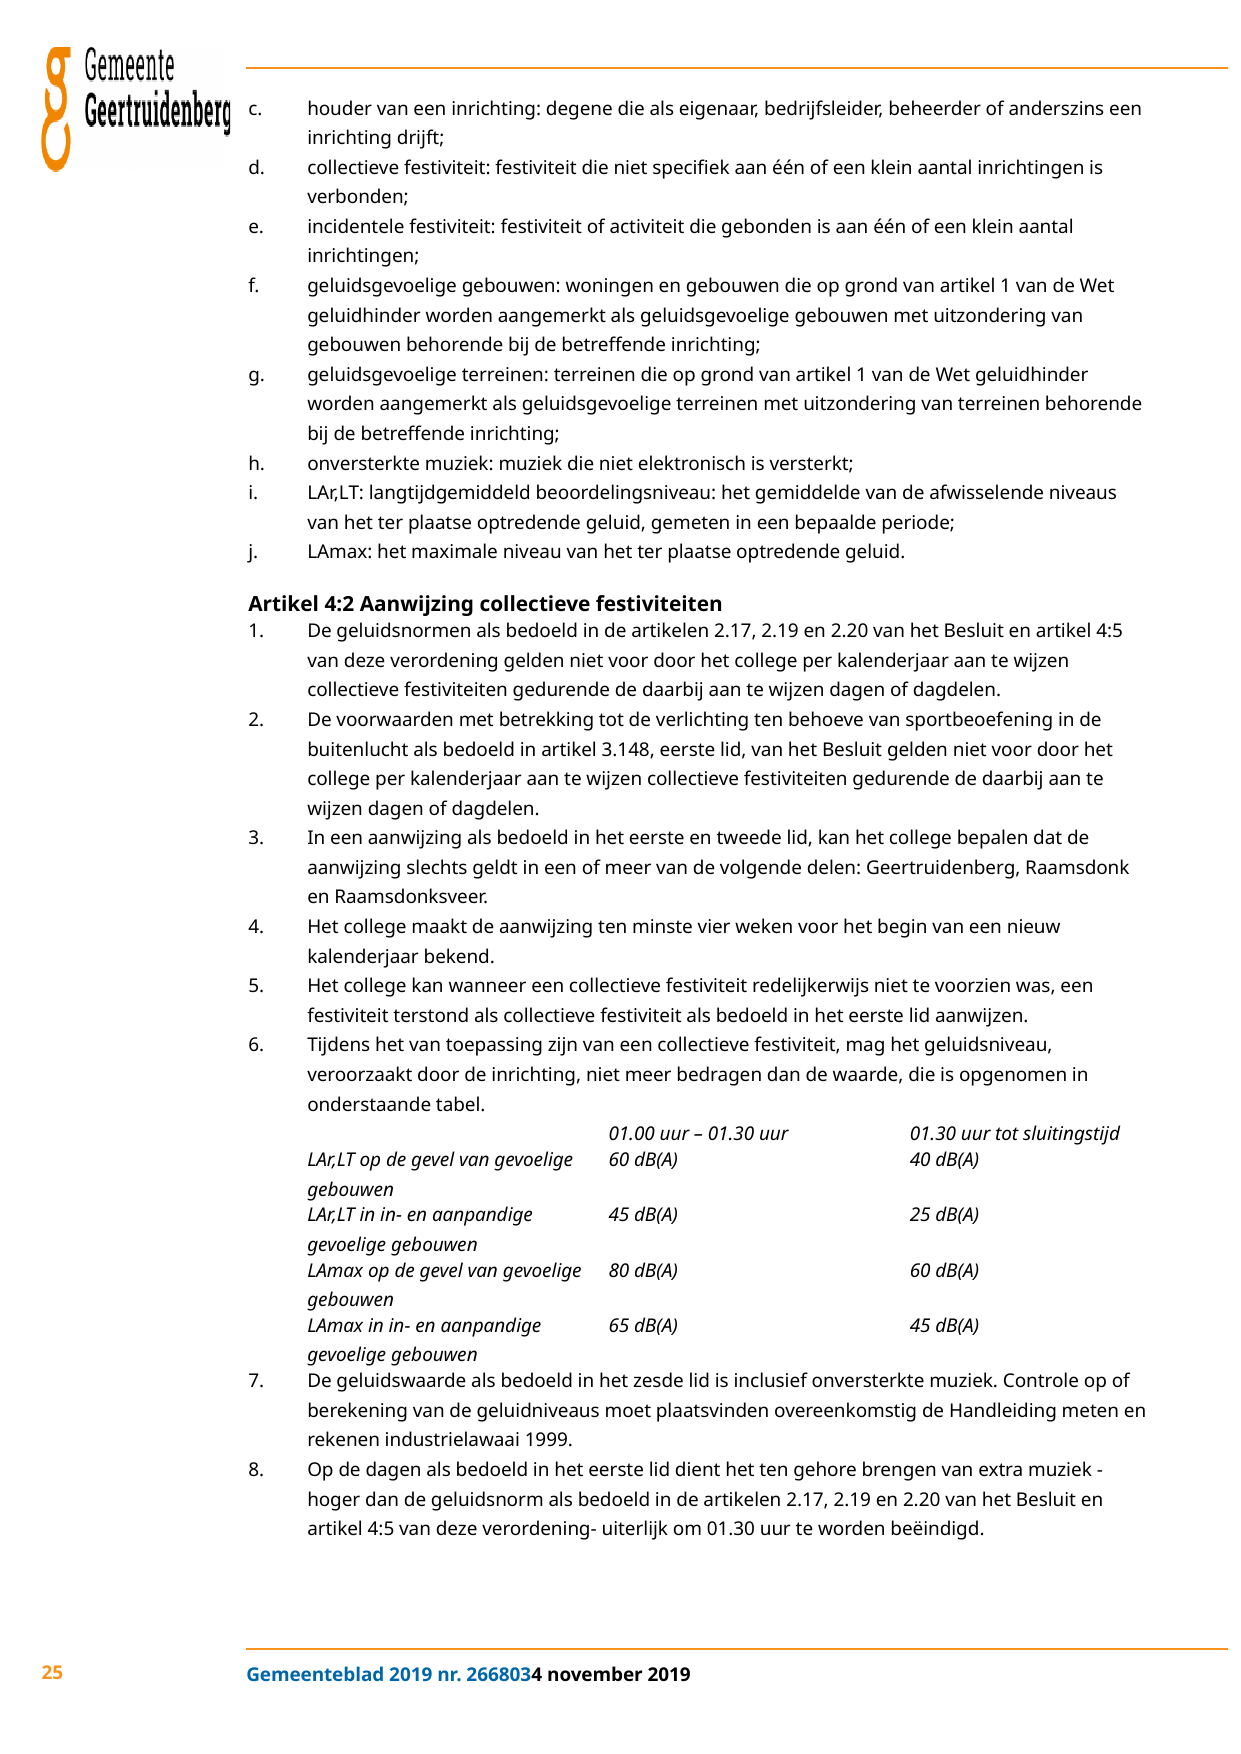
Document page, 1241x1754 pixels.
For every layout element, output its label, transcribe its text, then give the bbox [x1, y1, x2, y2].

list incidentele festiviteit: festiviteit of activiteit die gebonden is aan één of een klein aantal inrichtingen; [248, 213, 1152, 268]
list onversterkte muziek: muziek die niet elektronisch is versterkt; [248, 450, 1152, 476]
list De geluidsnormen als bedoeld in de artikelen 2.17, 2.19 en 2.20 van het Besluit en artikel 4:5 van deze verordening gelden niet voor door het college per kalenderjaar aan te wijzen collectieve festiviteiten gedurende de daarbij aan te wijzen dagen of dagdelen. [248, 617, 1152, 702]
table_cell 60 dB(A) [910, 1257, 1211, 1312]
text Artikel 4:2 Aanwijzing collectieve festiviteiten [248, 589, 1152, 617]
table_cell 60 dB(A) [608, 1146, 909, 1201]
table_cell LAmax op de gevel van gevoelige gebouwen [307, 1257, 608, 1312]
list collectieve festiviteit: festiviteit die niet specifiek aan één of een klein aantal inrichtingen is verbonden; [248, 154, 1152, 209]
list houder van een inrichting: degene die als eigenaar, bedrijfsleider, beheerder of anderszins een inrichting drijft; [248, 95, 1152, 150]
table_cell 45 dB(A) [608, 1201, 909, 1257]
list Het college maakt de aanwijzing ten minste vier weken voor het begin van een nieuw kalenderjaar bekend. [248, 913, 1152, 968]
table_cell LAr,LT op de gevel van gevoelige gebouwen [307, 1146, 608, 1201]
picture [41, 47, 231, 172]
table_cell LAr,LT in in- en aanpandige gevoelige gebouwen [307, 1201, 608, 1257]
table_cell 25 dB(A) [910, 1201, 1211, 1257]
list geluidsgevoelige gebouwen: woningen en gebouwen die op grond van artikel 1 van de Wet geluidhinder worden aangemerkt als geluidsgevoelige gebouwen met uitzondering van gebouwen behorende bij de betreffende inrichting; [248, 272, 1152, 357]
list Op de dagen als bedoeld in het eerste lid dient het ten gehore brengen van extra muziek - hoger dan de geluidsnorm als bedoeld in de artikelen 2.17, 2.19 en 2.20 van het Besluit en artikel 4:5 van deze verordening- uiterlijk om 01.30 uur te worden beëindigd. [248, 1456, 1152, 1541]
table_cell 45 dB(A) [910, 1312, 1211, 1367]
list De voorwaarden met betrekking tot de verlichting ten behoeve van sportbeoefening in de buitenlucht als bedoeld in artikel 3.148, eerste lid, van het Besluit gelden niet voor door het college per kalenderjaar aan te wijzen collectieve festiviteiten gedurende de daarbij aan te wijzen dagen of dagdelen. [248, 706, 1152, 821]
table_header 01.00 uur – 01.30 uur [608, 1120, 909, 1146]
table_cell 40 dB(A) [910, 1146, 1211, 1201]
table_cell 80 dB(A) [608, 1257, 909, 1312]
list In een aanwijzing als bedoeld in het eerste en tweede lid, kan het college bepalen dat de aanwijzing slechts geldt in een of meer van de volgende delen: Geertruidenberg, Raamsdonk en Raamsdonksveer. [248, 824, 1152, 909]
list Tijdens het van toepassing zijn van een collectieve festiviteit, mag het geluidsniveau, veroorzaakt door de inrichting, niet meer bedragen dan de waarde, die is opgenomen in onderstaande tabel. [248, 1032, 1152, 1116]
table_cell 65 dB(A) [608, 1312, 909, 1367]
table_header [307, 1120, 608, 1146]
list LAr,LT: langtijdgemiddeld beoordelingsniveau: het gemiddelde van de afwisselende niveaus van het ter plaatse optredende geluid, gemeten in een bepaalde periode; [248, 479, 1152, 535]
list geluidsgevoelige terreinen: terreinen die op grond van artikel 1 van de Wet geluidhinder worden aangemerkt als geluidsgevoelige terreinen met uitzondering van terreinen behorende bij de betreffende inrichting; [248, 361, 1152, 446]
list Het college kan wanneer een collectieve festiviteit redelijkerwijs niet te voorzien was, een festiviteit terstond als collectieve festiviteit als bedoeld in het eerste lid aanwijzen. [248, 972, 1152, 1028]
table_cell LAmax in in- en aanpandige gevoelige gebouwen [307, 1312, 608, 1367]
list LAmax: het maximale niveau van het ter plaatse optredende geluid. [248, 538, 1152, 564]
list De geluidswaarde als bedoeld in het zesde lid is inclusief onversterkte muziek. Controle op of berekening van de geluidniveaus moet plaatsvinden overeenkomstig de Handleiding meten en rekenen industrielawaai 1999. [248, 1367, 1152, 1452]
table_header 01.30 uur tot sluitingstijd [910, 1120, 1211, 1146]
